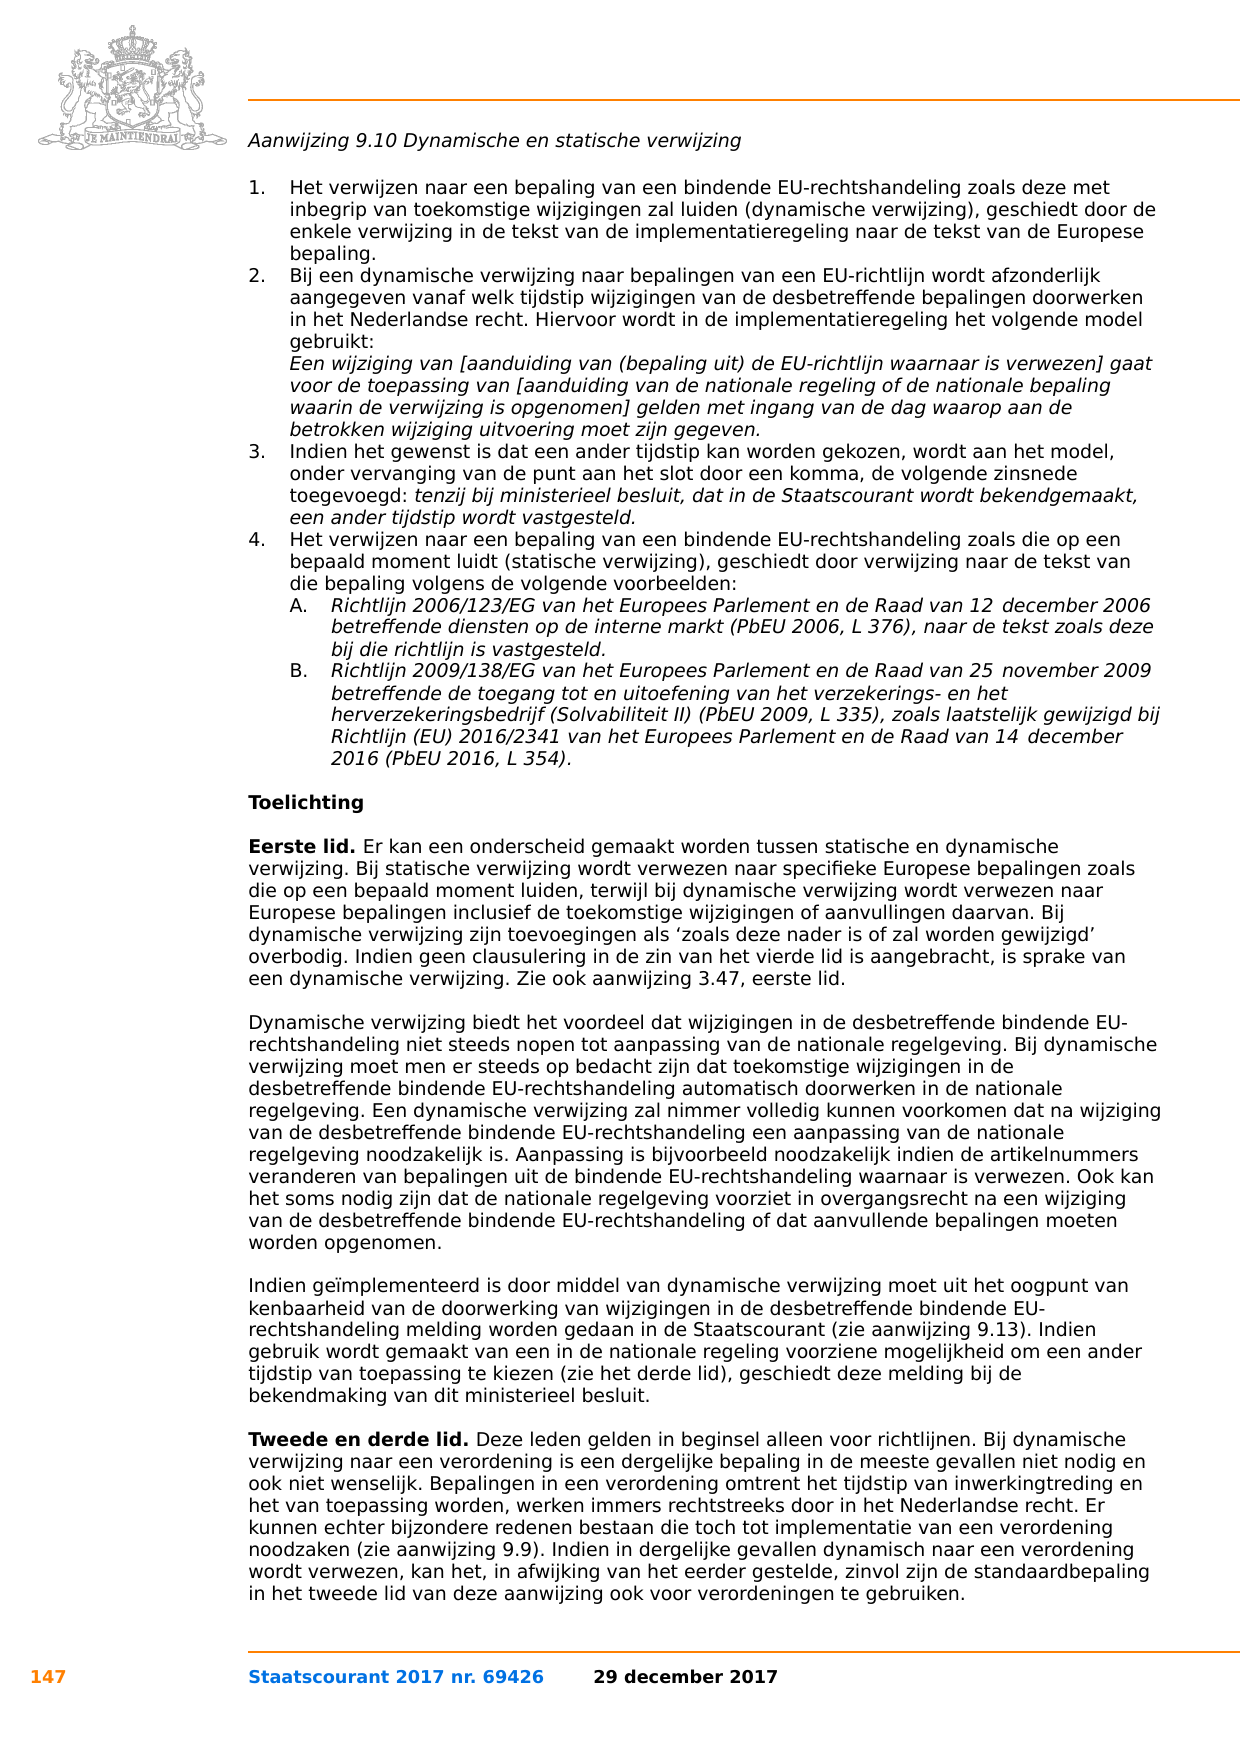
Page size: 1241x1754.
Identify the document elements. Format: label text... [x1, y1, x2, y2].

text Eerste lid. Er kan een onderscheid gemaakt worden tussen statische en dynamische verwijzing. Bij statische verwijzing wordt verwezen naar specifieke Europese bepalingen zoals die op een bepaald moment luiden, terwijl bij dynamische verwijzing wordt verwezen naar Europese bepalingen inclusief de toekomstige wijzigingen of aanvullingen daarvan. Bij dynamische verwijzing zijn toevoegingen als ‘zoals deze nader is of zal worden gewijzigd’ overbodig. Indien geen clausulering in de zin van het vierde lid is aangebracht, is sprake van een dynamische verwijzing. Zie ook aanwijzing 3.47, eerste lid. [248, 836, 1163, 990]
subtitle Toelichting [248, 792, 1163, 814]
text 2. Bij een dynamische verwijzing naar bepalingen van een EU-richtlijn wordt afzonderlijk aangegeven vanaf welk tijdstip wijzigingen van de desbetreffende bepalingen doorwerken in het Nederlandse recht. Hiervoor wordt in de implementatieregeling het volgende model gebruikt: [248, 265, 1163, 353]
text Een wijziging van [aanduiding van (bepaling uit) de EU-richtlijn waarnaar is verwezen] gaat voor de toepassing van [aanduiding van de nationale regeling of de nationale bepaling waarin de verwijzing is opgenomen] gelden met ingang van de dag waarop aan de betrokken wijziging uitvoering moet zijn gegeven. [289, 353, 1163, 441]
text 1. Het verwijzen naar een bepaling van een bindende EU-rechtshandeling zoals deze met inbegrip van toekomstige wijzigingen zal luiden (dynamische verwijzing), geschiedt door de enkele verwijzing in de tekst van de implementatieregeling naar de tekst van de Europese bepaling. [248, 177, 1163, 265]
text 3. Indien het gewenst is dat een ander tijdstip kan worden gekozen, wordt aan het model, onder vervanging van de punt aan het slot door een komma, de volgende zinsnede toegevoegd: tenzij bij ministerieel besluit, dat in de Staatscourant wordt bekendgemaakt, een ander tijdstip wordt vastgesteld. [248, 441, 1163, 528]
text Dynamische verwijzing biedt het voordeel dat wijzigingen in de desbetreffende bindende EU-rechtshandeling niet steeds nopen tot aanpassing van de nationale regelgeving. Bij dynamische verwijzing moet men er steeds op bedacht zijn dat toekomstige wijzigingen in de desbetreffende bindende EU-rechtshandeling automatisch doorwerken in de nationale regelgeving. Een dynamische verwijzing zal nimmer volledig kunnen voorkomen dat na wijziging van de desbetreffende bindende EU-rechtshandeling een aanpassing van de nationale regelgeving noodzakelijk is. Aanpassing is bijvoorbeeld noodzakelijk indien de artikelnummers veranderen van bepalingen uit de bindende EU-rechtshandeling waarnaar is verwezen. Ook kan het soms nodig zijn dat de nationale regelgeving voorziet in overgangsrecht na een wijziging van de desbetreffende bindende EU-rechtshandeling of dat aanvullende bepalingen moeten worden opgenomen. [248, 1012, 1163, 1253]
text A. Richtlijn 2006/123/EG van het Europees Parlement en de Raad van 12 december 2006 betreffende diensten op de interne markt (PbEU 2006, L 376), naar de tekst zoals deze bij die richtlijn is vastgesteld. [289, 594, 1163, 660]
text Indien geïmplementeerd is door middel van dynamische verwijzing moet uit het oogpunt van kenbaarheid van de doorwerking van wijzigingen in de desbetreffende bindende EU-rechtshandeling melding worden gedaan in de Staatscourant (zie aanwijzing 9.13). Indien gebruik wordt gemaakt van een in de nationale regeling voorziene mogelijkheid om een ander tijdstip van toepassing te kiezen (zie het derde lid), geschiedt deze melding bij de bekendmaking van dit ministerieel besluit. [248, 1275, 1163, 1407]
text 4. Het verwijzen naar een bepaling van een bindende EU-rechtshandeling zoals die op een bepaald moment luidt (statische verwijzing), geschiedt door verwijzing naar de tekst van die bepaling volgens de volgende voorbeelden: [248, 528, 1163, 594]
picture [38, 25, 227, 150]
text Tweede en derde lid. Deze leden gelden in beginsel alleen voor richtlijnen. Bij dynamische verwijzing naar een verordening is een dergelijke bepaling in de meeste gevallen niet nodig en ook niet wenselijk. Bepalingen in een verordening omtrent het tijdstip van inwerkingtreding en het van toepassing worden, werken immers rechtstreeks door in het Nederlandse recht. Er kunnen echter bijzondere redenen bestaan die toch tot implementatie van een verordening noodzaken (zie aanwijzing 9.9). Indien in dergelijke gevallen dynamisch naar een verordening wordt verwezen, kan het, in afwijking van het eerder gestelde, zinvol zijn de standaardbepaling in het tweede lid van deze aanwijzing ook voor verordeningen te gebruiken. [248, 1429, 1163, 1605]
subtitle Aanwijzing 9.10 Dynamische en statische verwijzing [248, 130, 1163, 152]
text B. Richtlijn 2009/138/EG van het Europees Parlement en de Raad van 25 november 2009 betreffende de toegang tot en uitoefening van het verzekerings- en het herverzekeringsbedrijf (Solvabiliteit II) (PbEU 2009, L 335), zoals laatstelijk gewijzigd bij Richtlijn (EU) 2016/2341 van het Europees Parlement en de Raad van 14 december 2016 (PbEU 2016, L 354). [289, 660, 1163, 770]
